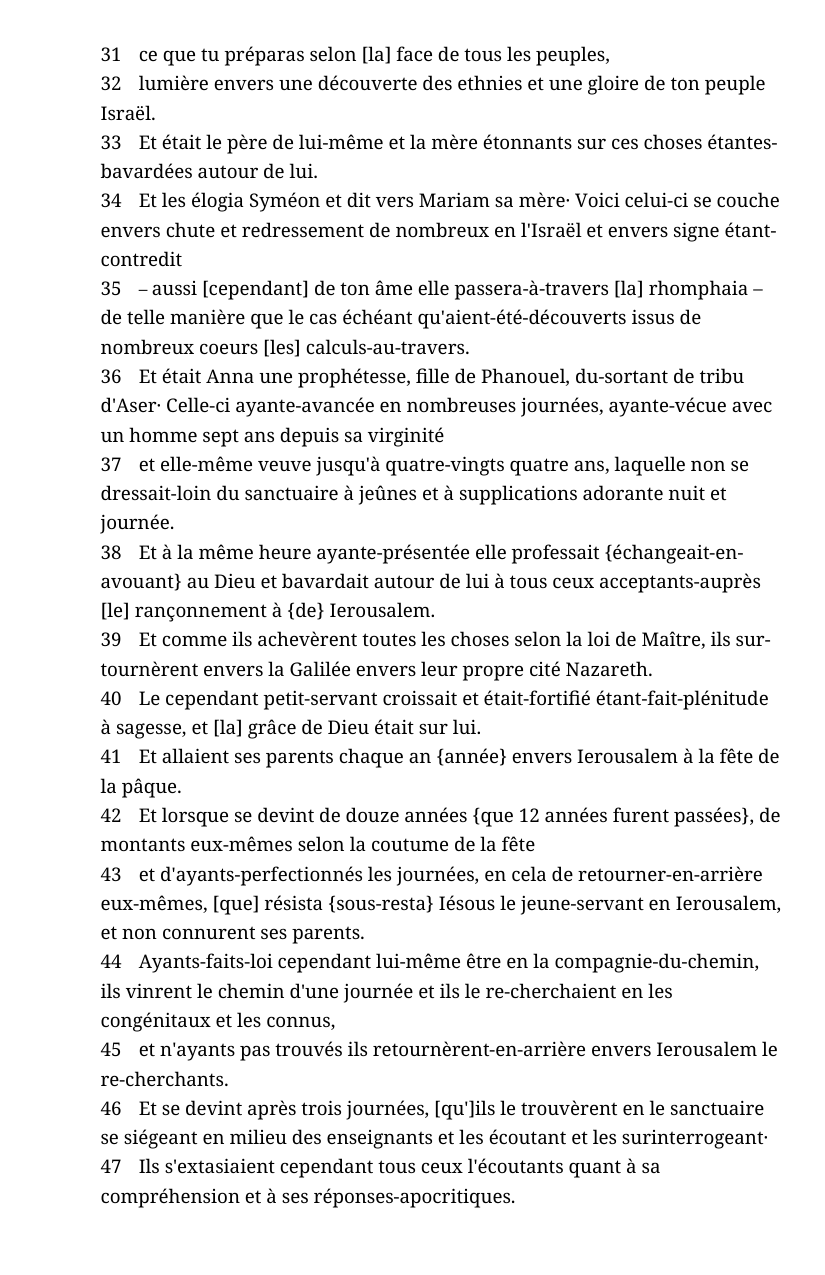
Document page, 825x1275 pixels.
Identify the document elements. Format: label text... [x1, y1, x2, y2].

text 31 ce que tu préparas selon [la] face de tous les peuples, 32 lumière envers une découverte des ethnies et une gloire de ton peuple Israël. 33 Et était le père de lui-même et la mère étonnants sur ces choses étantes-bavardées autour de lui. 34 Et les élogia Syméon et dit vers Mariam sa mère· Voici celui-ci se couche envers chute et redressement de nombreux en l'Israël et envers signe étant-contredit 35 – aussi [cependant] de ton âme elle passera-à-travers [la] rhomphaia – de telle manière que le cas échéant qu'aient-été-découverts issus de nombreux coeurs [les] calculs-au-travers. 36 Et était Anna une prophétesse, fille de Phanouel, du-sortant de tribu d'Aser· Celle-ci ayante-avancée en nombreuses journées, ayante-vécue avec un homme sept ans depuis sa virginité 37 et elle-même veuve jusqu'à quatre-vingts quatre ans, laquelle non se dressait-loin du sanctuaire à jeûnes et à supplications adorante nuit et journée. 38 Et à la même heure ayante-présentée elle professait {échangeait-en-avouant} au Dieu et bavardait autour de lui à tous ceux acceptants-auprès [le] rançonnement à {de} Ierousalem. 39 Et comme ils achevèrent toutes les choses selon la loi de Maître, ils sur-tournèrent envers la Galilée envers leur propre cité Nazareth. 40 Le cependant petit-servant croissait et était-fortifié étant-fait-plénitude à sagesse, et [la] grâce de Dieu était sur lui. 41 Et allaient ses parents chaque an {année} envers Ierousalem à la fête de la pâque. 42 Et lorsque se devint de douze années {que 12 années furent passées}, de montants eux-mêmes selon la coutume de la fête 43 et d'ayants-perfectionnés les journées, en cela de retourner-en-arrière eux-mêmes, [que] résista {sous-resta} Iésous le jeune-servant en Ierousalem, et non connurent ses parents. 44 Ayants-faits-loi cependant lui-même être en la compagnie-du-chemin, ils vinrent le chemin d'une journée et ils le re-cherchaient en les congénitaux et les connus, 45 et n'ayants pas trouvés ils retournèrent-en-arrière envers Ierousalem le re-cherchants. 46 Et se devint après trois journées, [qu']ils le trouvèrent en le sanctuaire se siégeant en milieu des enseignants et les écoutant et les surinterrogeant· 47 Ils s'extasiaient cependant tous ceux l'écoutants quant à sa compréhension et à ses réponses-apocritiques. [100, 41, 784, 1208]
